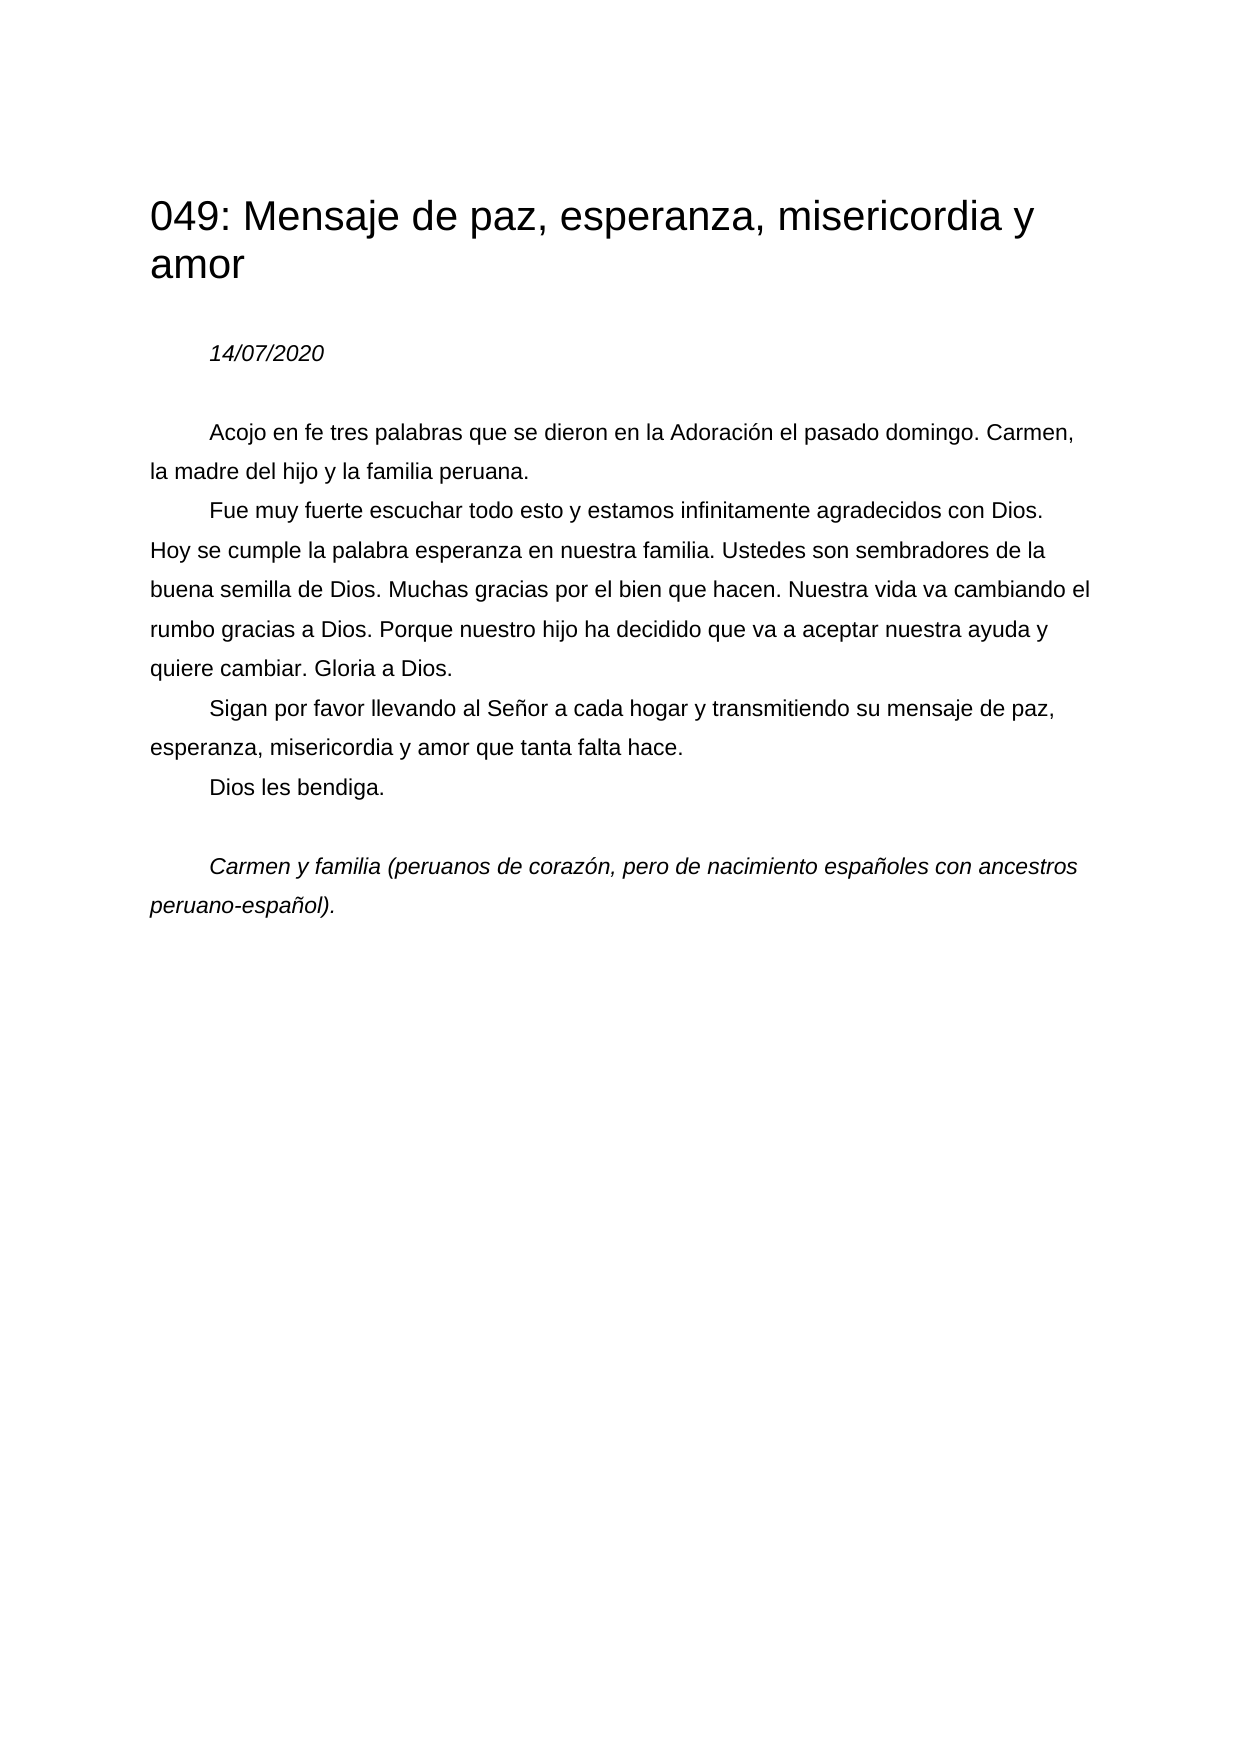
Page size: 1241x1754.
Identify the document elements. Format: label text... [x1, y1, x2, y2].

text Dios les bendiga. [150, 774, 1090, 800]
text Carmen y familia (peruanos de corazón, pero de nacimiento españoles con ancestros peruano-español). [150, 853, 1090, 918]
text Acojo en fe tres palabras que se dieron en la Adoración el pasado domingo. Carmen, la madre del hijo y la familia peruana. [150, 418, 1090, 484]
text Fue muy fuerte escuchar todo esto y estamos infinitamente agradecidos con Dios. Hoy se cumple la palabra esperanza en nuestra familia. Ustedes son sembradores de la buena semilla de Dios. Muchas gracias por el bien que hacen. Nuestra vida va cambiando el rumbo gracias a Dios. Porque nuestro hijo ha decidido que va a aceptar nuestra ayuda y quiere cambiar. Gloria a Dios. [150, 497, 1090, 682]
text Sigan por favor llevando al Señor a cada hogar y transmitiendo su mensaje de paz, esperanza, misericordia y amor que tanta falta hace. [150, 695, 1090, 761]
subtitle 049: Mensaje de paz, esperanza, misericordia y amor [150, 192, 1090, 287]
text 14/07/2020 [150, 339, 1090, 366]
